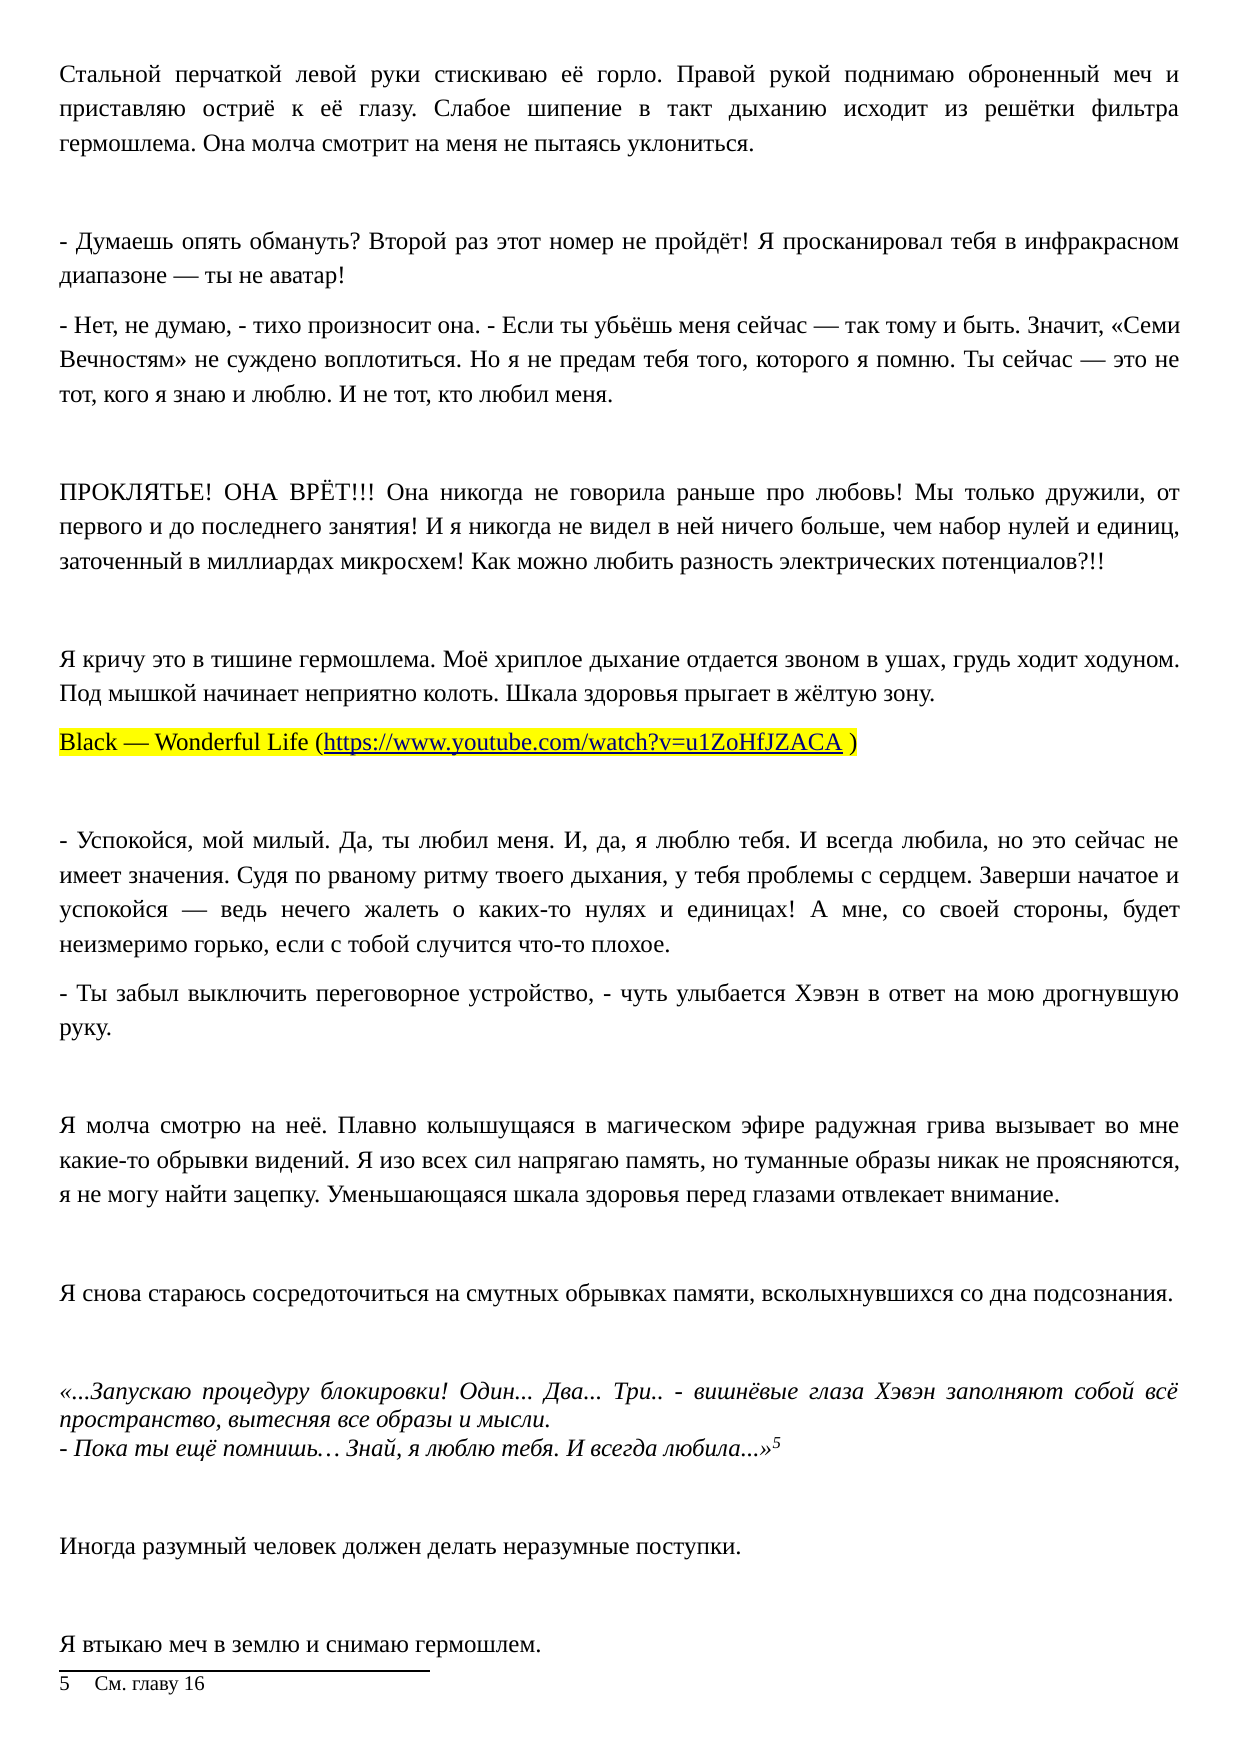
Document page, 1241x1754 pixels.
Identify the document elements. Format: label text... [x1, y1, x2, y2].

text - Нет, не думаю, - тихо произносит она. - Если ты убьёшь меня сейчас — так тому и быть. Значит, «Семи Вечностям» не суждено воплотиться. Но я не предам тебя того, которого я помню. Ты сейчас — это не тот, кого я знаю и люблю. И не тот, кто любил меня. [59, 310, 1181, 407]
text - Пока ты ещё помнишь… Знай, я люблю тебя. И всегда любила...» [59, 1433, 1181, 1462]
text Стальной перчаткой левой руки стискиваю её горло. Правой рукой поднимаю оброненный меч и приставляю остриё к её глазу. Слабое шипение в такт дыханию исходит из решётки фильтра гермошлема. Она молча смотрит на меня не пытаясь уклониться. [59, 59, 1181, 157]
text Иногда разумный человек должен делать неразумные поступки. [59, 1531, 1181, 1560]
text Black — Wonderful Life (https://www.youtube.com/watch?v=u1ZoHfJZACA ) [59, 727, 1181, 756]
text - Думаешь опять обмануть? Второй раз этот номер не пройдёт! Я просканировал тебя в инфракрасном диапазоне — ты не аватар! [59, 226, 1181, 289]
text - Успокойся, мой милый. Да, ты любил меня. И, да, я люблю тебя. И всегда любила, но это сейчас не имеет значения. Судя по рваному ритму твоего дыхания, у тебя проблемы с сердцем. Заверши начатое и успокойся — ведь нечего жалеть о каких-то нулях и единицах! А мне, со своей стороны, будет неизмеримо горько, если с тобой случится что-то плохое. [59, 826, 1181, 958]
text ПРОКЛЯТЬЕ! ОНА ВРЁТ!!! Она никогда не говорила раньше про любовь! Мы только дружили, от первого и до последнего занятия! И я никогда не видел в ней ничего больше, чем набор нулей и единиц, заточенный в миллиардах микросхем! Как можно любить разность электрических потенциалов?!! [59, 477, 1181, 574]
text Я кричу это в тишине гермошлема. Моё хриплое дыхание отдается звоном в ушах, грудь ходит ходуном. Под мышкой начинает неприятно колоть. Шкала здоровья прыгает в жёлтую зону. [59, 644, 1181, 707]
text «...Запускаю процедуру блокировки! Один... Два... Три.. - вишнёвые глаза Хэвэн заполняют собой всё пространство, вытесняя все образы и мысли. [59, 1376, 1181, 1433]
text См. главу 16 [59, 1671, 1181, 1695]
text Я втыкаю меч в землю и снимаю гермошлем. [59, 1629, 1181, 1658]
text Я снова стараюсь сосредоточиться на смутных обрывках памяти, всколыхнувшихся со дна подсознания. [59, 1278, 1181, 1306]
text Я молча смотрю на неё. Плавно колышущаяся в магическом эфире радужная грива вызывает во мне какие-то обрывки видений. Я изо всех сил напрягаю память, но туманные образы никак не проясняются, я не могу найти зацепку. Уменьшающаяся шкала здоровья перед глазами отвлекает внимание. [59, 1111, 1181, 1208]
text - Ты забыл выключить переговорное устройство, - чуть улыбается Хэвэн в ответ на мою дрогнувшую руку. [59, 978, 1181, 1041]
